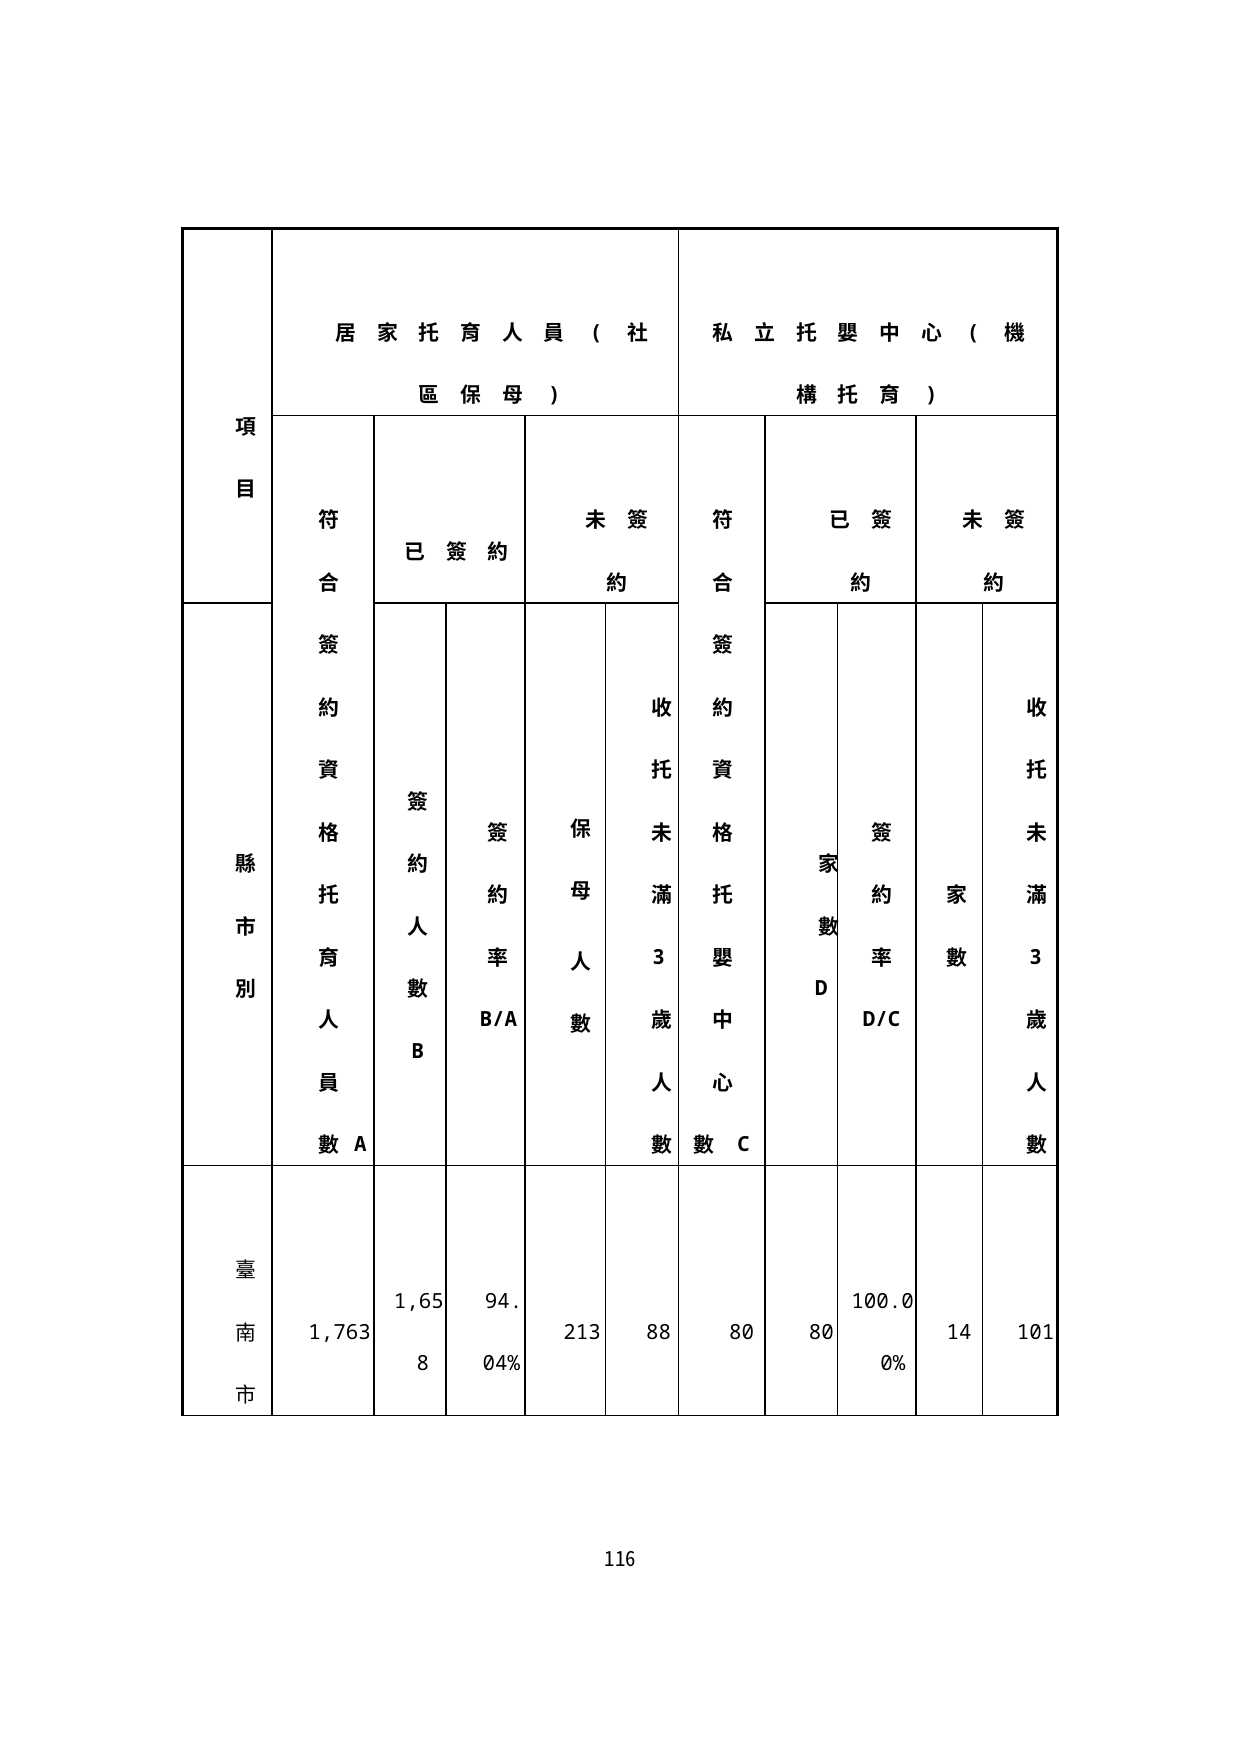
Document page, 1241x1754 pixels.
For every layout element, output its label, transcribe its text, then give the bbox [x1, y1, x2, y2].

table_cell 80 [679, 1166, 764, 1415]
table_cell 縣市別 [184, 604, 271, 1165]
table_cell 符合簽約資格托育人員數A [273, 416, 373, 1165]
table_cell 1,658 [375, 1166, 445, 1415]
table_cell 已簽約 [766, 416, 915, 602]
table_header 居家托育人員(社區保母) [273, 230, 678, 415]
table_cell 101 [983, 1166, 1056, 1415]
table_cell 88 [606, 1166, 678, 1415]
table_cell 未簽約 [526, 416, 678, 602]
table_cell 94.04% [447, 1166, 524, 1415]
table_cell 簽約率B/A [447, 604, 524, 1165]
table_cell 符合簽約資格托嬰中心數C [679, 416, 764, 1165]
table_cell 80 [766, 1166, 837, 1415]
table_cell 臺南市 [184, 1166, 271, 1415]
table_cell 1,763 [273, 1166, 373, 1415]
table_cell 14 [917, 1166, 982, 1415]
table_header 項目 [184, 230, 271, 602]
table_cell 100.00% [838, 1166, 915, 1415]
table_cell 簽約人數B [375, 604, 445, 1165]
table_cell 收托未滿3歲人數 [606, 604, 678, 1165]
table_header 私立托嬰中心(機構托育) [679, 230, 1056, 415]
table_cell 213 [526, 1166, 605, 1415]
table_cell 簽約率D/C [838, 604, 915, 1165]
table_cell 已簽約 [375, 416, 524, 602]
table_cell 保母 人數 [526, 604, 605, 1165]
table_cell 收托未滿3歲人數 [983, 604, 1056, 1165]
table_cell 家數D [766, 604, 837, 1165]
table_cell 未簽約 [917, 416, 1056, 602]
table_cell 家數 [917, 604, 982, 1165]
